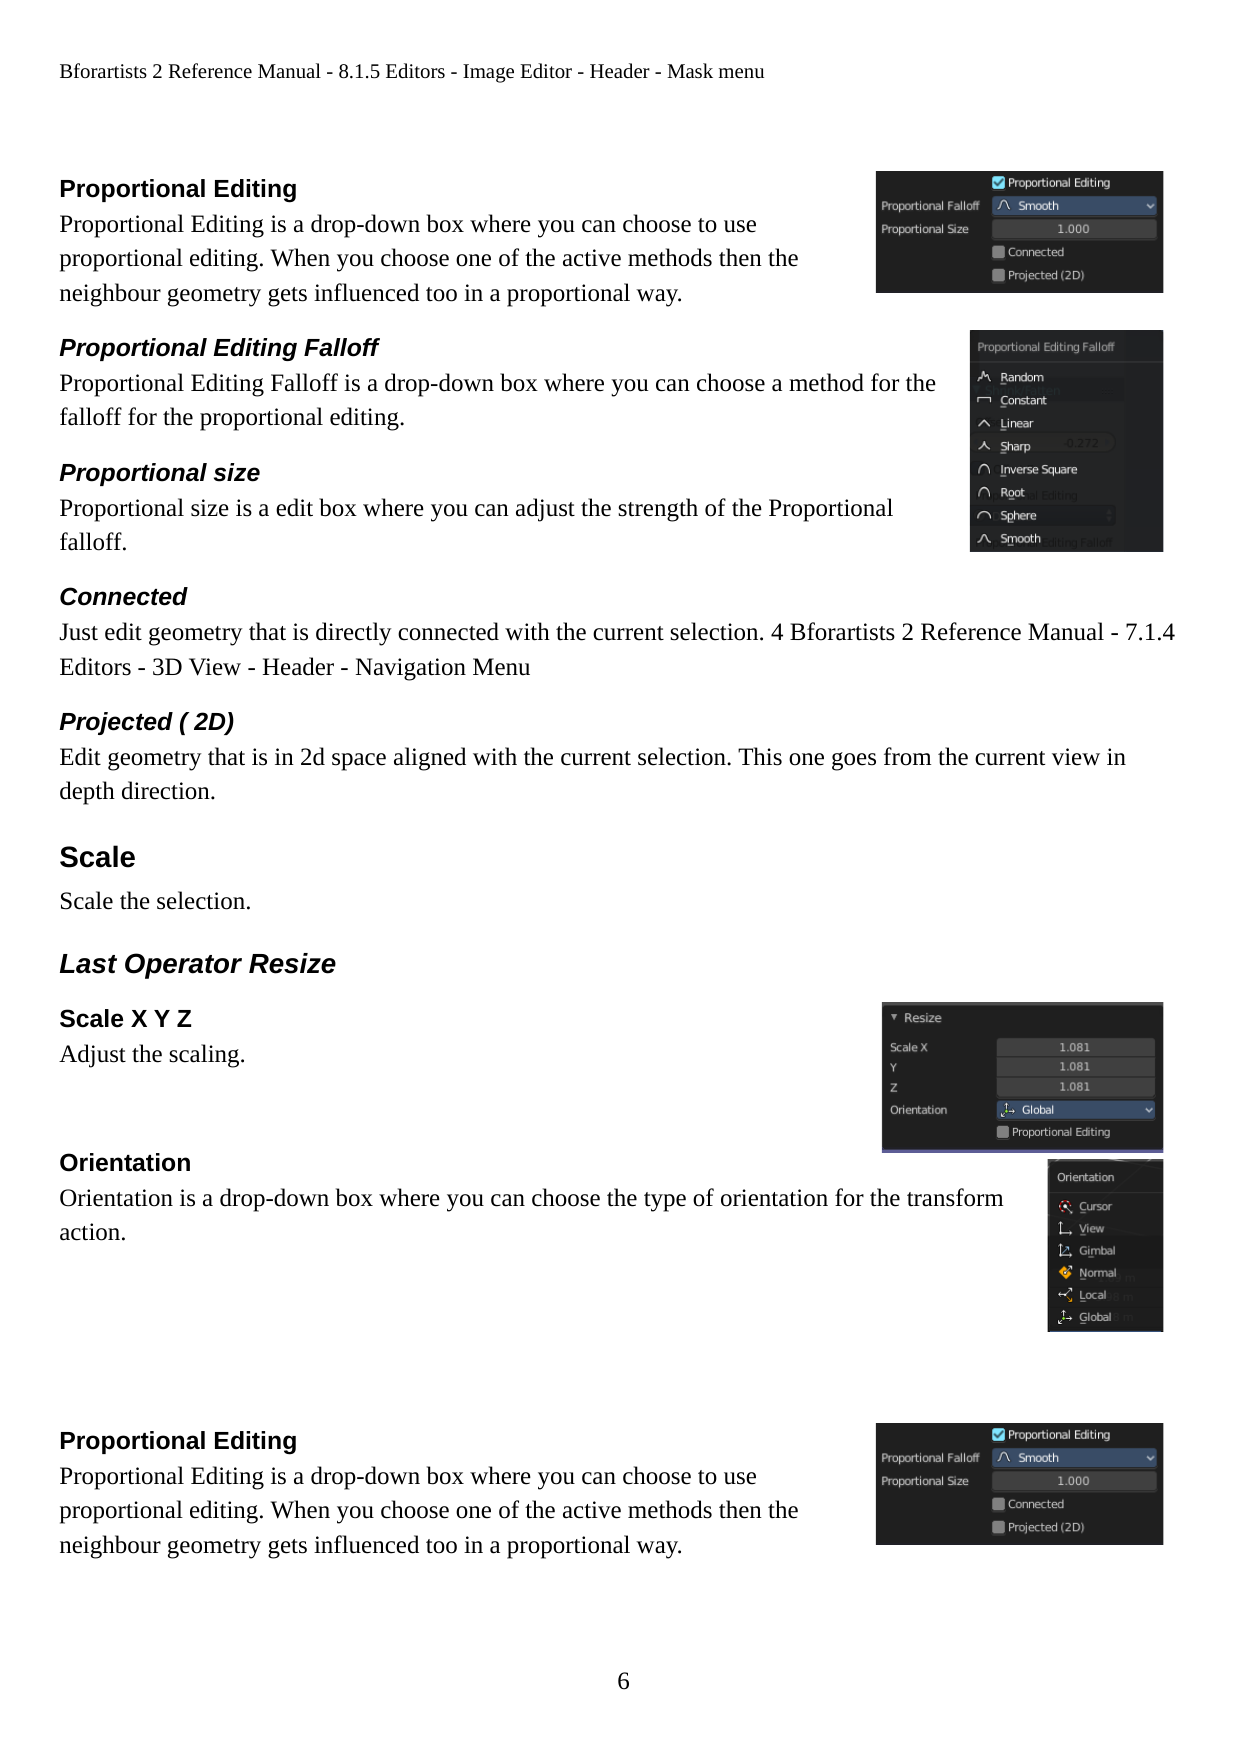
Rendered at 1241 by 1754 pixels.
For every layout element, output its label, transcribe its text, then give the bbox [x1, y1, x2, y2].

text Proportional Editing is a drop-down box where you can choose to use proportional editing. When you choose one of the active methods then the neighbour geometry gets influenced too in a proportional way. [59, 209, 1181, 307]
text Adjust the scaling. [59, 1039, 881, 1068]
subtitle Proportional size [59, 458, 969, 486]
subtitle Proportional Editing [59, 1426, 875, 1455]
text Just edit geometry that is directly connected with the current selection. 4 Bforartists 2 Reference Manual - 7.1.4 Editors - 3D View - Header - Navigation Menu [59, 617, 1181, 680]
subtitle [1164, 1004, 1181, 1033]
text Proportional Editing Falloff is a drop-down box where you can choose a method for the falloff for the proportional editing. [59, 368, 969, 431]
picture [875, 1423, 1164, 1545]
subtitle Projected ( 2D) [59, 707, 1181, 736]
subtitle [1164, 174, 1181, 203]
text Scale the selection. [59, 886, 1181, 915]
subtitle [1164, 1426, 1181, 1455]
subtitle Scale [59, 840, 1181, 874]
subtitle [1164, 458, 1181, 486]
text [1164, 1039, 1181, 1068]
text Orientation is a drop-down box where you can choose the type of orientation for the transform action. [59, 1183, 1047, 1246]
text Proportional Editing is a drop-down box where you can choose to use proportional editing. When you choose one of the active methods then the neighbour geometry gets influenced too in a proportional way. [59, 1461, 1181, 1559]
picture [1047, 1159, 1164, 1332]
subtitle Orientation [59, 1148, 1181, 1177]
picture [969, 330, 1164, 552]
subtitle Scale X Y Z [59, 1004, 881, 1033]
text Edit geometry that is in 2d space aligned with the current selection. This one goes from the current view in depth direction. [59, 742, 1181, 805]
subtitle Last Operator Resize [59, 948, 1181, 979]
picture [875, 171, 1164, 293]
subtitle Connected [59, 582, 1181, 611]
text Proportional size is a edit box where you can adjust the strength of the Proportional falloff. [59, 493, 1181, 556]
subtitle Proportional Editing [59, 174, 875, 203]
picture [881, 1002, 1164, 1153]
subtitle Proportional Editing Falloff [59, 333, 969, 362]
